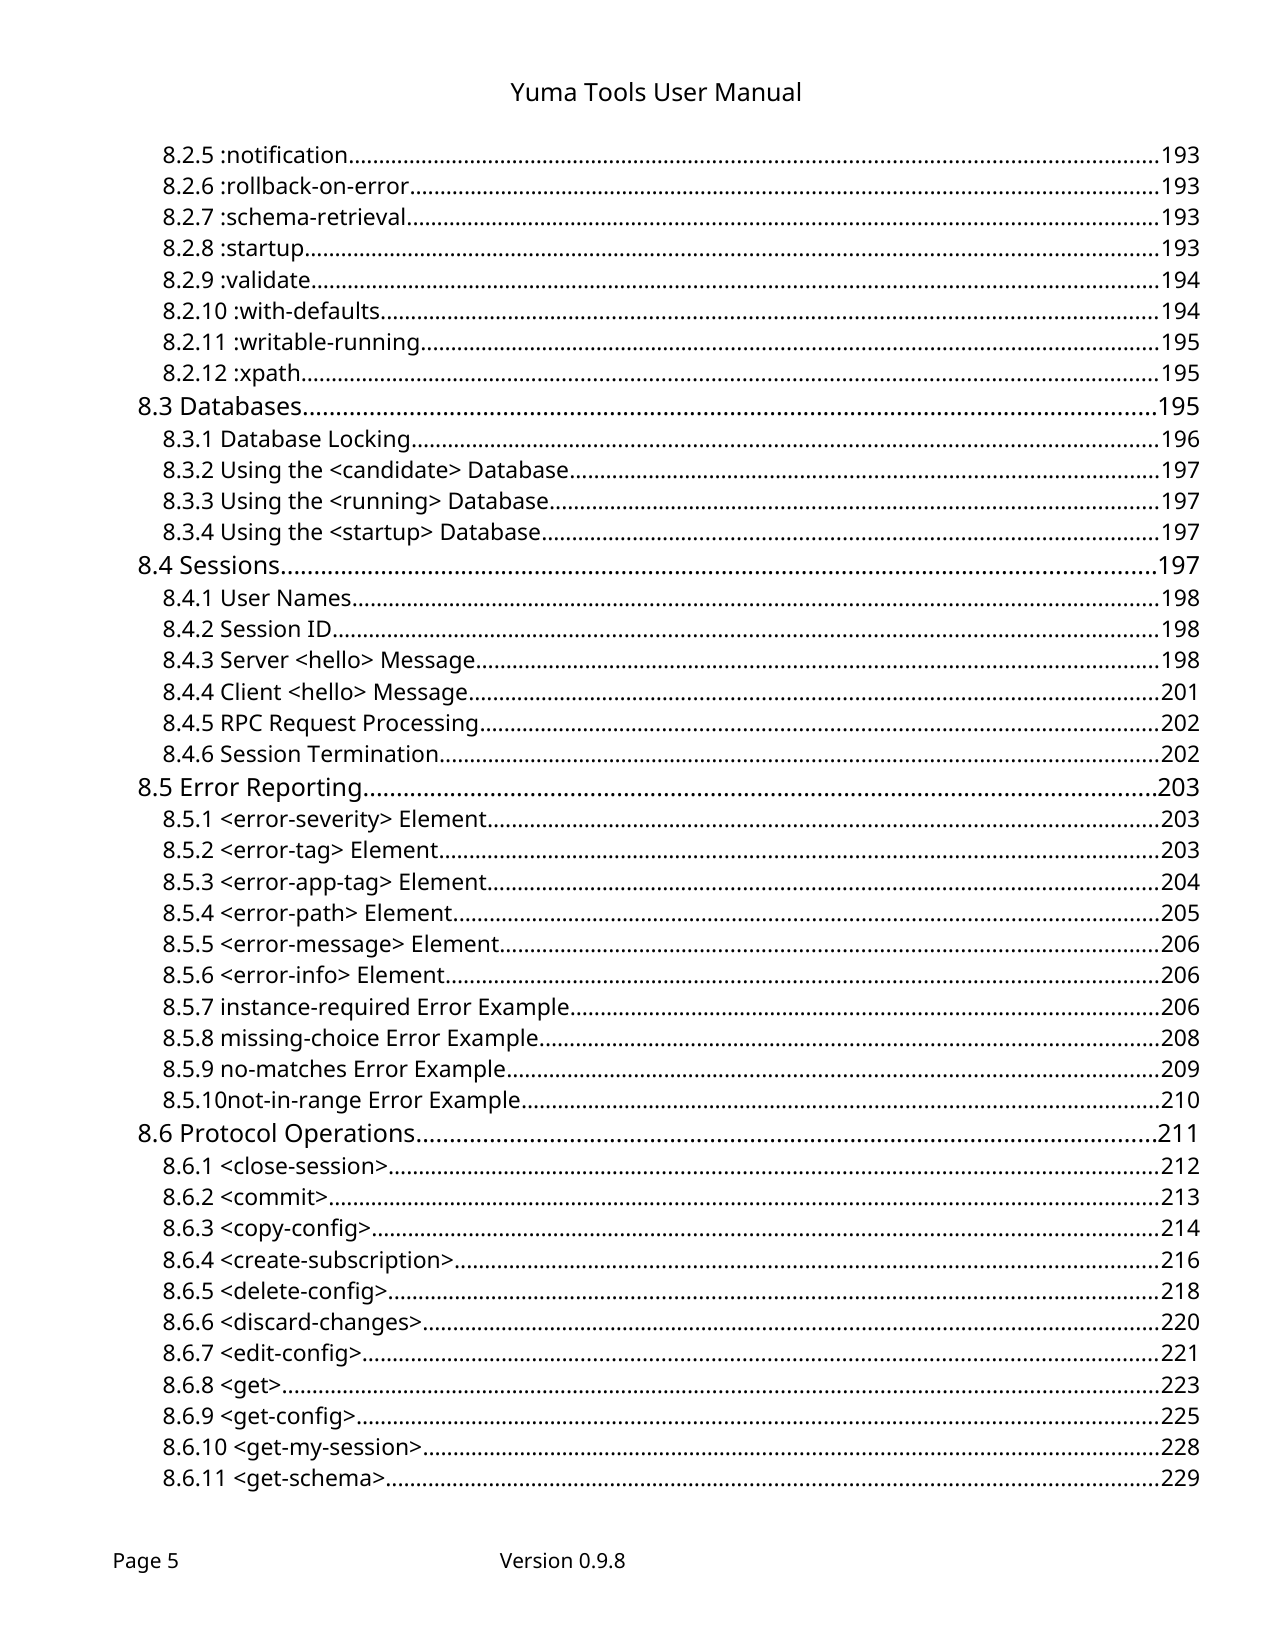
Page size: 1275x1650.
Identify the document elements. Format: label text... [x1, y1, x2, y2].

text 8.6.10 <get-my-session> 228 [162, 1431, 1200, 1462]
text 8.2.10 :with-defaults 194 [162, 295, 1200, 326]
text 8.2.7 :schema-retrieval 193 [162, 201, 1200, 232]
text 8.5.2 <error-tag> Element 203 [162, 834, 1200, 866]
text 8.3.4 Using the <startup> Database 197 [162, 516, 1200, 548]
text 8.5.5 <error-message> Element 206 [162, 928, 1200, 959]
text 8.4 Sessions 197 [137, 548, 1200, 582]
text 8.5.4 <error-path> Element 205 [162, 897, 1200, 928]
text 8.4.2 Session ID 198 [162, 613, 1200, 644]
text 8.5.10not-in-range Error Example 210 [162, 1084, 1200, 1116]
text 8.6.5 <delete-config> 218 [162, 1275, 1200, 1306]
text 8.2.8 :startup 193 [162, 232, 1200, 263]
text 8.5.6 <error-info> Element 206 [162, 959, 1200, 991]
text 8.3 Databases 195 [137, 388, 1200, 423]
text 8.6.1 <close-session> 212 [162, 1150, 1200, 1181]
text 8.6.7 <edit-config> 221 [162, 1337, 1200, 1368]
text 8.2.6 :rollback-on-error 193 [162, 170, 1200, 201]
text 8.5.8 missing-choice Error Example 208 [162, 1022, 1200, 1053]
text 8.6.6 <discard-changes> 220 [162, 1306, 1200, 1337]
text 8.5 Error Reporting 203 [137, 769, 1200, 803]
text 8.3.1 Database Locking 196 [162, 423, 1200, 454]
text 8.4.5 RPC Request Processing 202 [162, 707, 1200, 738]
text 8.3.3 Using the <running> Database 197 [162, 485, 1200, 516]
text 8.2.5 :notification 193 [162, 138, 1200, 170]
text 8.6.9 <get-config> 225 [162, 1400, 1200, 1431]
text 8.2.11 :writable-running 195 [162, 326, 1200, 357]
text 8.5.7 instance-required Error Example 206 [162, 991, 1200, 1022]
text 8.2.12 :xpath 195 [162, 357, 1200, 388]
text 8.4.6 Session Termination 202 [162, 738, 1200, 769]
text 8.5.3 <error-app-tag> Element 204 [162, 866, 1200, 897]
text 8.6.11 <get-schema> 229 [162, 1462, 1200, 1493]
text 8.6.8 <get> 223 [162, 1368, 1200, 1400]
text 8.6.3 <copy-config> 214 [162, 1212, 1200, 1243]
text 8.4.3 Server <hello> Message 198 [162, 644, 1200, 675]
text 8.3.2 Using the <candidate> Database 197 [162, 454, 1200, 485]
text 8.4.4 Client <hello> Message 201 [162, 675, 1200, 707]
text 8.4.1 User Names 198 [162, 582, 1200, 613]
text 8.6.2 <commit> 213 [162, 1181, 1200, 1212]
text 8.6.4 <create-subscription> 216 [162, 1243, 1200, 1275]
text 8.5.9 no-matches Error Example 209 [162, 1053, 1200, 1084]
text 8.5.1 <error-severity> Element 203 [162, 803, 1200, 834]
text 8.2.9 :validate 194 [162, 263, 1200, 295]
text 8.6 Protocol Operations 211 [137, 1116, 1200, 1150]
